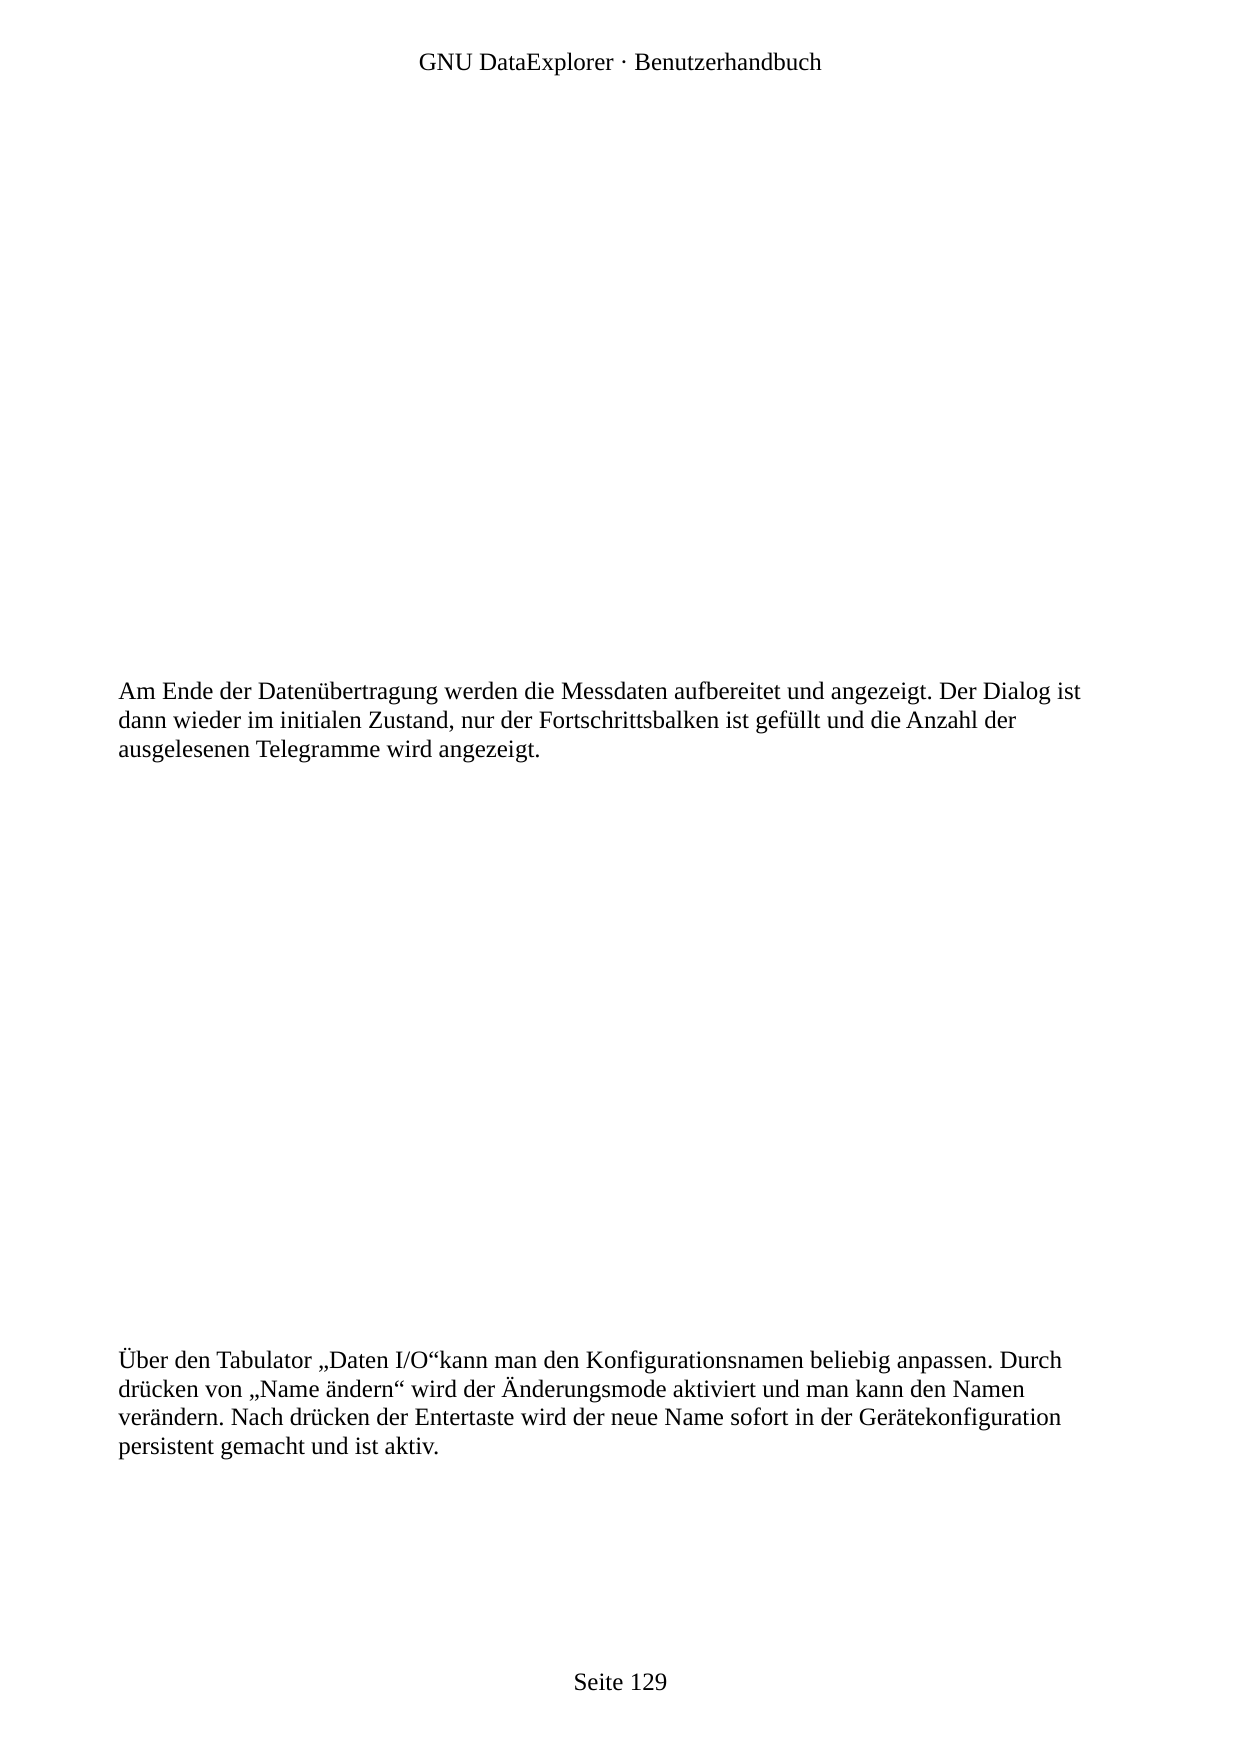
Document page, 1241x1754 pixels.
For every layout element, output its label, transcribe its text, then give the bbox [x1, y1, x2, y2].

text Am Ende der Datenübertragung werden die Messdaten aufbereitet und angezeigt. Der Dialog ist dann wieder im initialen Zustand, nur der Fortschrittsbalken ist gefüllt und die Anzahl der ausgelesenen Telegramme wird angezeigt. [118, 676, 1122, 762]
text Über den Tabulator „Daten I/O“kann man den Konfigurationsnamen beliebig anpassen. Durch drücken von „Name ändern“ wird der Änderungsmode aktiviert und man kann den Namen verändern. Nach drücken der Entertaste wird der neue Name sofort in der Gerätekonfiguration persistent gemacht und ist aktiv. [118, 1345, 1122, 1460]
